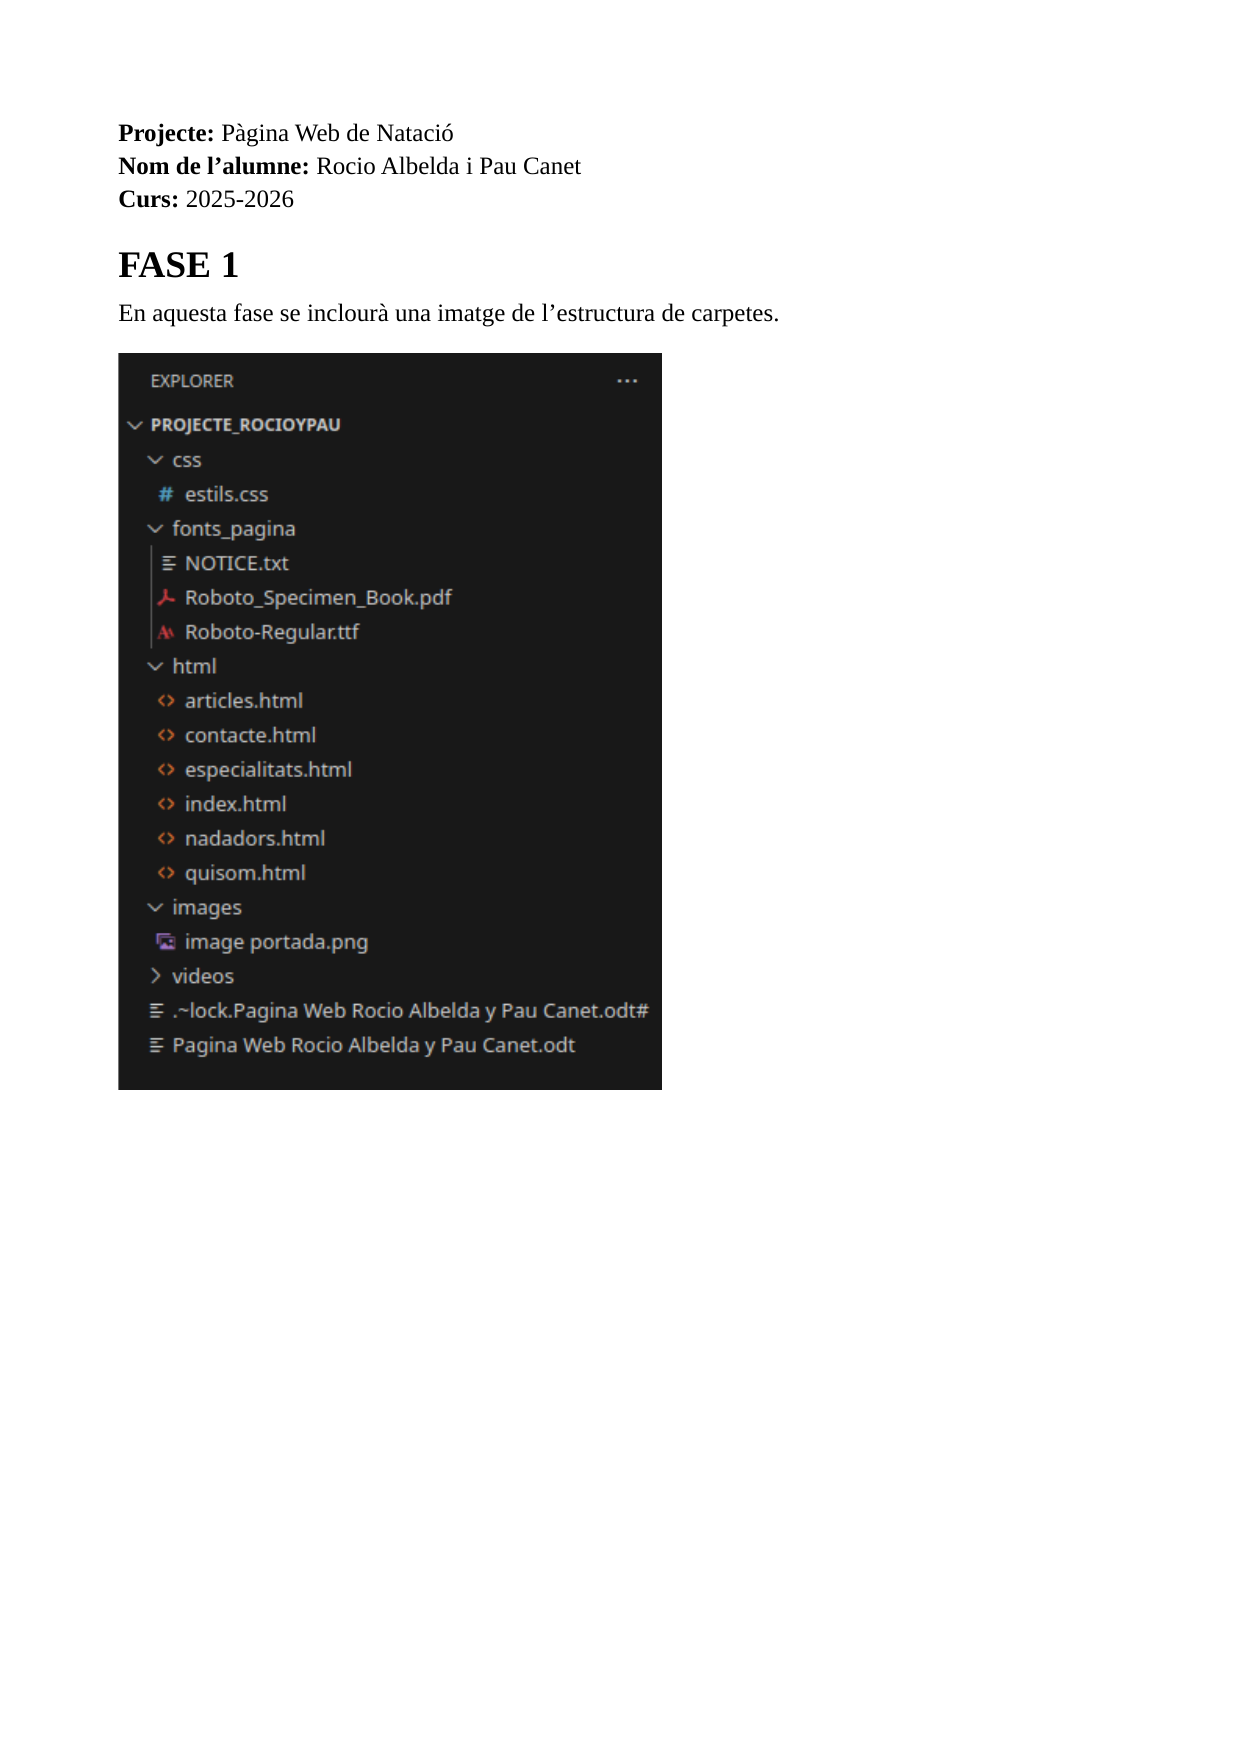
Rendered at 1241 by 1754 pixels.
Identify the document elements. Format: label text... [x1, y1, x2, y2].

picture [118, 353, 662, 1090]
text En aquesta fase se inclourà una imatge de l’estructura de carpetes. [118, 298, 1122, 327]
subtitle FASE 1 [118, 242, 1122, 286]
